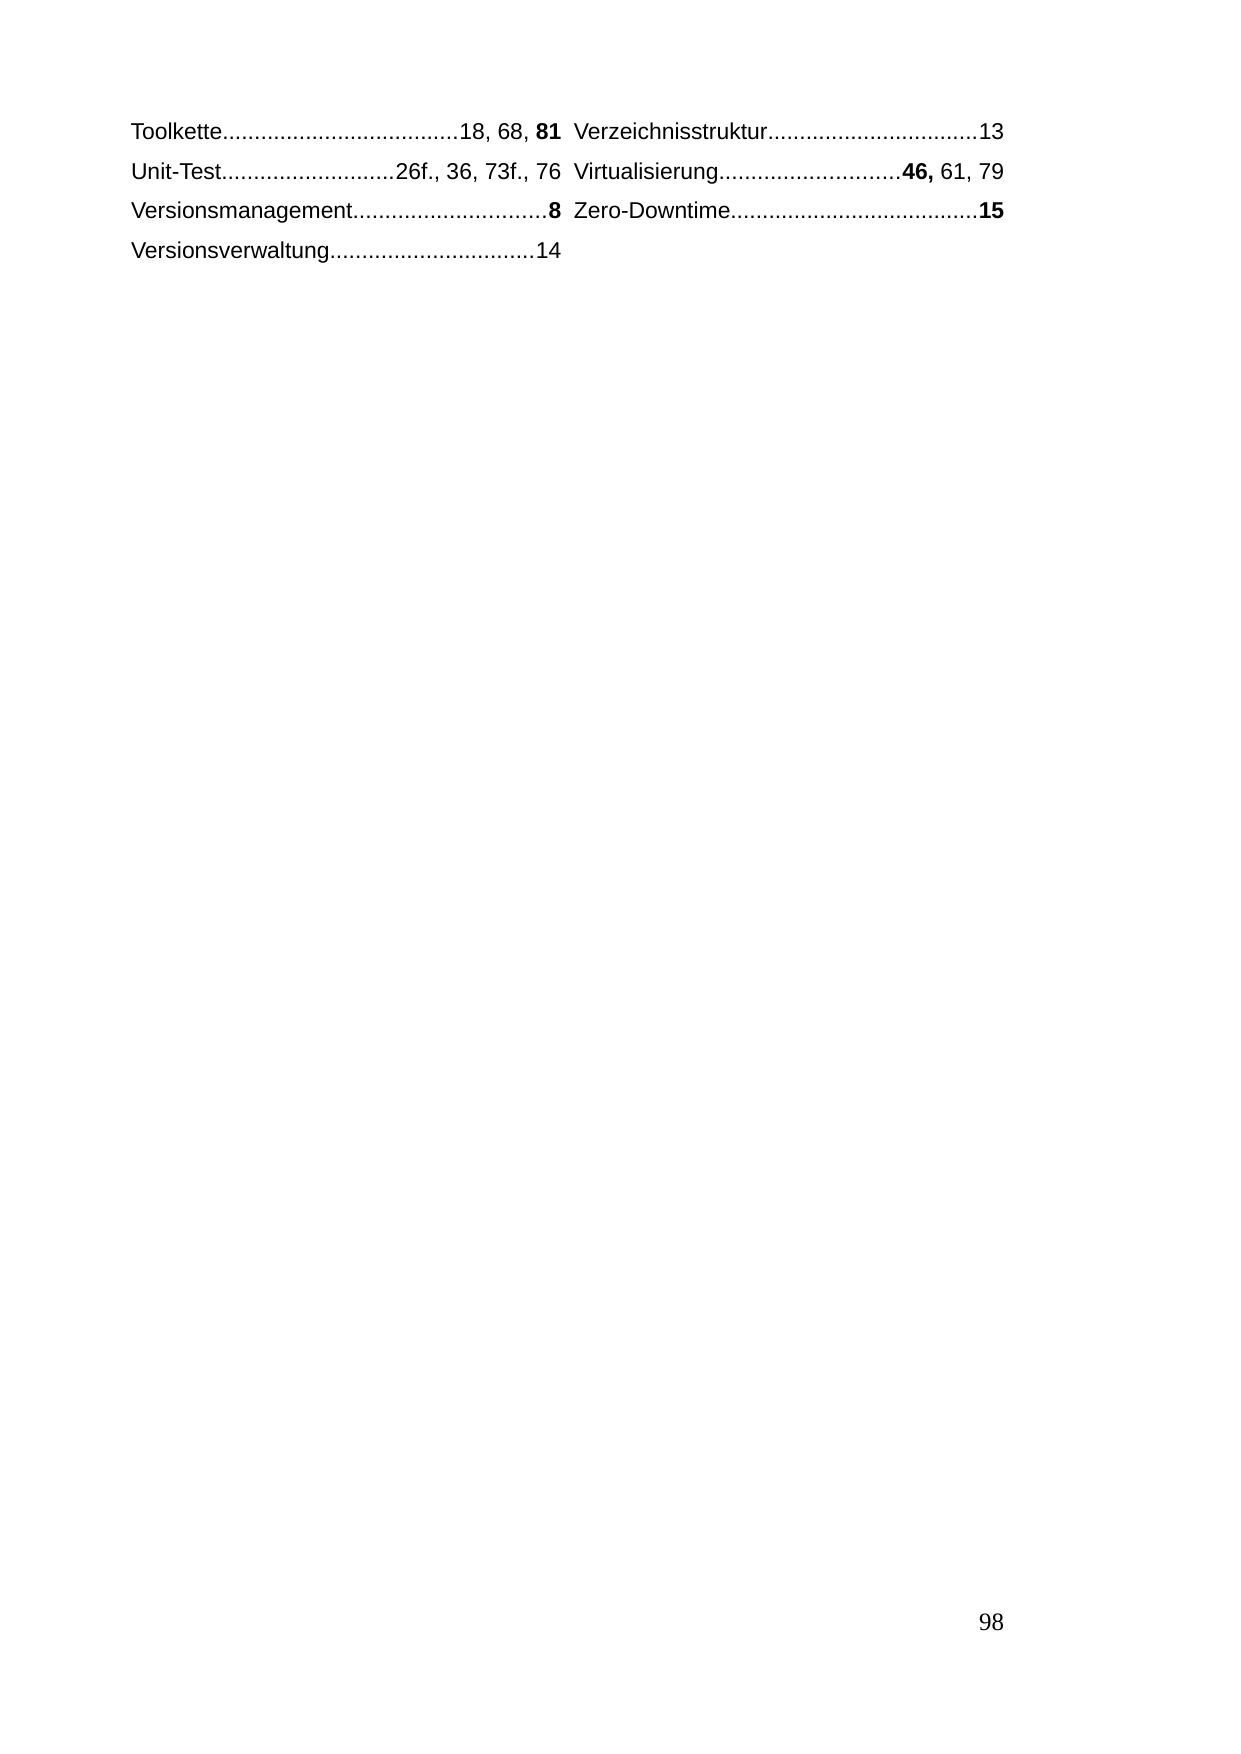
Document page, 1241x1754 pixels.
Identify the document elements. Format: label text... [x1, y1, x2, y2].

text Toolkette 18, 68, 81 [118, 118, 561, 144]
text Virtualisierung 46, 61, 79 [561, 158, 1004, 184]
text Versionsverwaltung 14 [118, 237, 561, 263]
text Unit-Test 26f., 36, 73f., 76 [118, 158, 561, 184]
text Versionsmanagement 8 [118, 197, 561, 223]
text Zero-Downtime 15 [561, 197, 1004, 223]
text Verzeichnisstruktur 13 [561, 118, 1004, 144]
